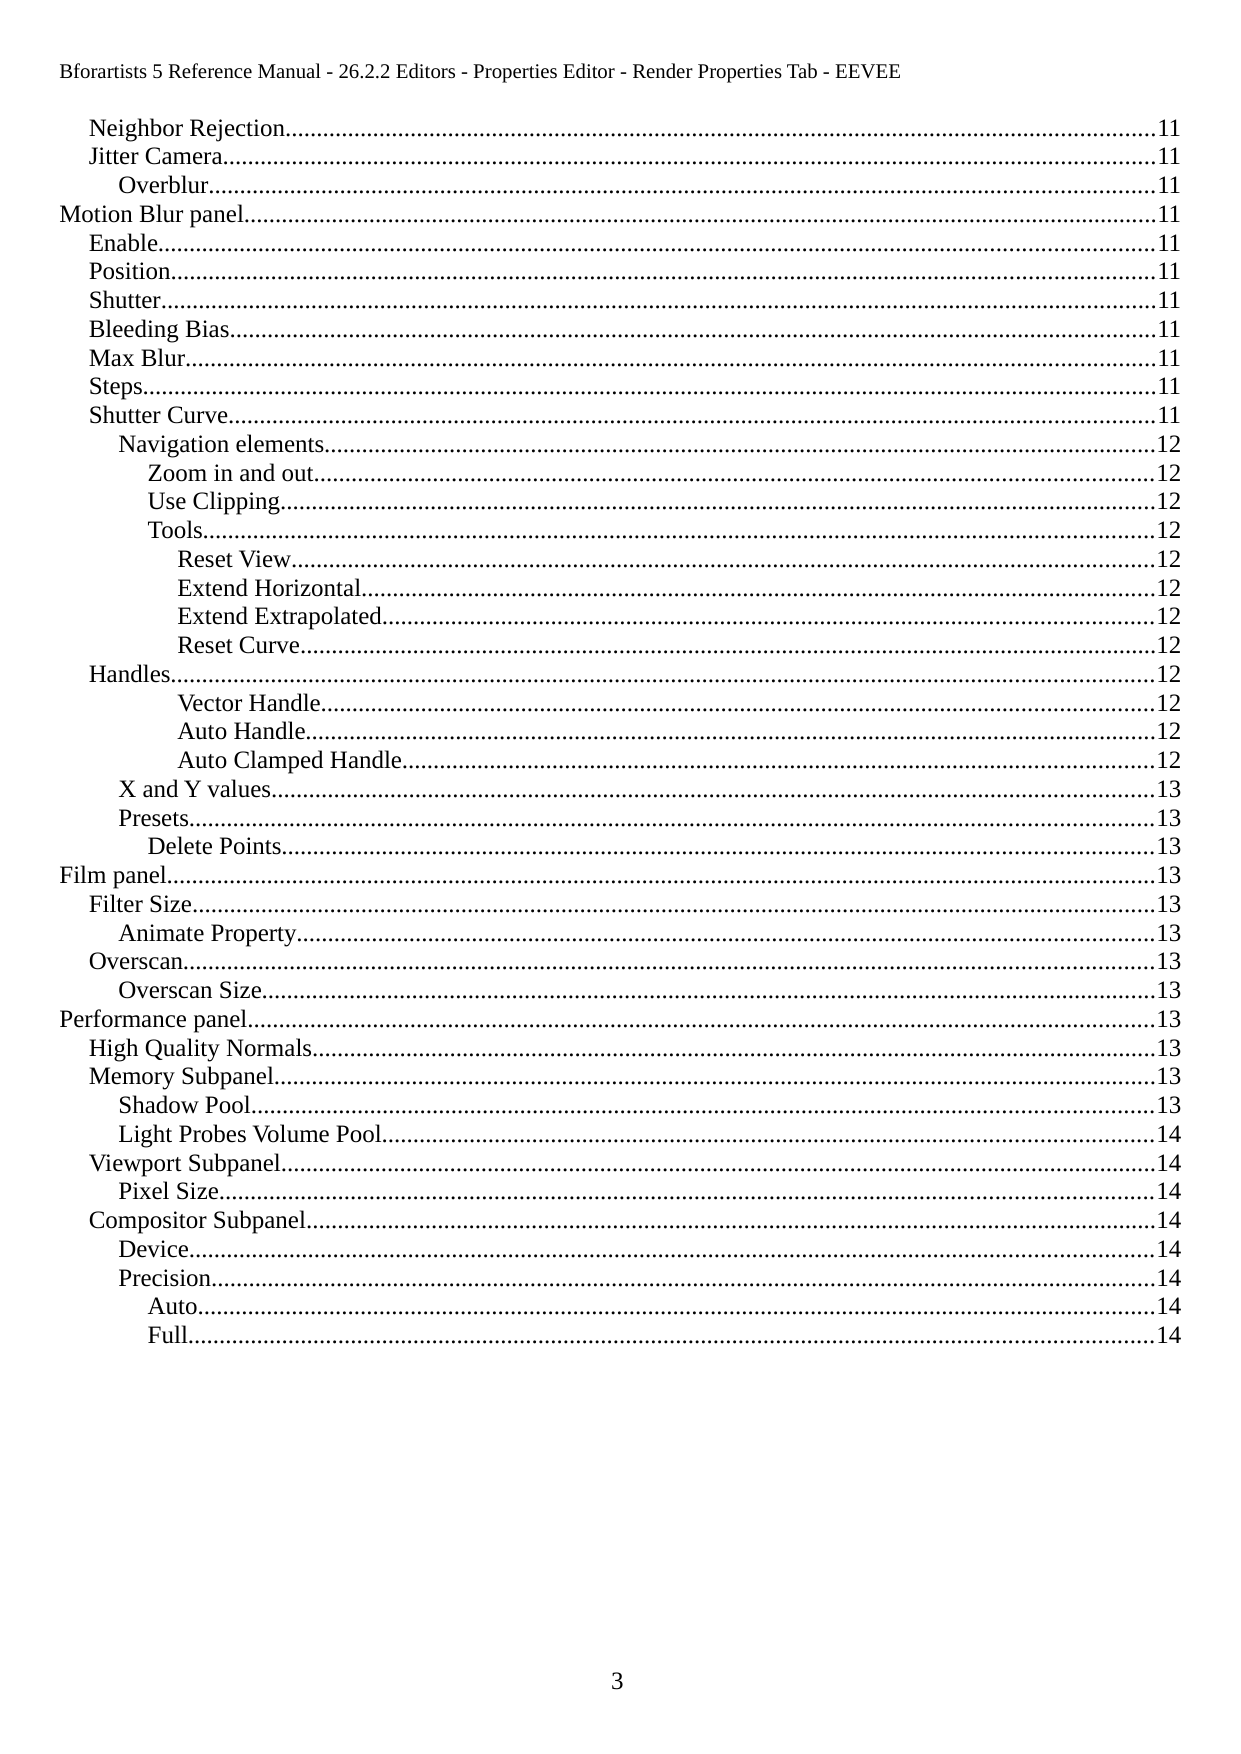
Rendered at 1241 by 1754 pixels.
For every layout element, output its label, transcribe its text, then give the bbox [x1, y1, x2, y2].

text Filter Size 13 [88, 889, 1181, 918]
text Precision 14 [118, 1263, 1181, 1291]
text Viewport Subpanel 14 [88, 1148, 1181, 1176]
text Presets 13 [118, 803, 1181, 831]
text Light Probes Volume Pool 14 [118, 1119, 1181, 1148]
text Auto Handle 12 [177, 716, 1181, 745]
text Reset Curve 12 [177, 630, 1181, 659]
text Overscan Size 13 [118, 975, 1181, 1004]
text Position 11 [88, 256, 1181, 285]
text High Quality Normals 13 [88, 1033, 1181, 1061]
text Full 14 [147, 1320, 1181, 1349]
text Film panel 13 [59, 860, 1181, 889]
text Extend Extrapolated 12 [177, 601, 1181, 630]
text Pixel Size 14 [118, 1176, 1181, 1205]
text Neighbor Rejection 11 [88, 113, 1181, 141]
text Memory Subpanel 13 [88, 1061, 1181, 1090]
text Overscan 13 [88, 946, 1181, 975]
text Auto Clamped Handle 12 [177, 745, 1181, 774]
text Reset View 12 [177, 544, 1181, 573]
text Handles 12 [88, 659, 1181, 688]
text Device 14 [118, 1234, 1181, 1263]
text Jitter Camera 11 [88, 141, 1181, 170]
text Shadow Pool 13 [118, 1090, 1181, 1119]
text Vector Handle 12 [177, 688, 1181, 716]
text Extend Horizontal 12 [177, 573, 1181, 601]
text Performance panel 13 [59, 1004, 1181, 1033]
text Compositor Subpanel 14 [88, 1205, 1181, 1234]
text Max Blur 11 [88, 343, 1181, 371]
text Tools 12 [147, 515, 1181, 544]
text Bleeding Bias 11 [88, 314, 1181, 343]
text X and Y values 13 [118, 774, 1181, 803]
text Zoom in and out 12 [147, 458, 1181, 486]
text Animate Property 13 [118, 918, 1181, 946]
text Overblur 11 [118, 170, 1181, 199]
text Shutter Curve 11 [88, 400, 1181, 429]
text Auto 14 [147, 1291, 1181, 1320]
text Enable 11 [88, 228, 1181, 256]
text Steps 11 [88, 371, 1181, 400]
text Navigation elements 12 [118, 429, 1181, 458]
text Motion Blur panel 11 [59, 199, 1181, 228]
text Delete Points 13 [147, 831, 1181, 860]
text Shutter 11 [88, 285, 1181, 314]
text Use Clipping 12 [147, 486, 1181, 515]
